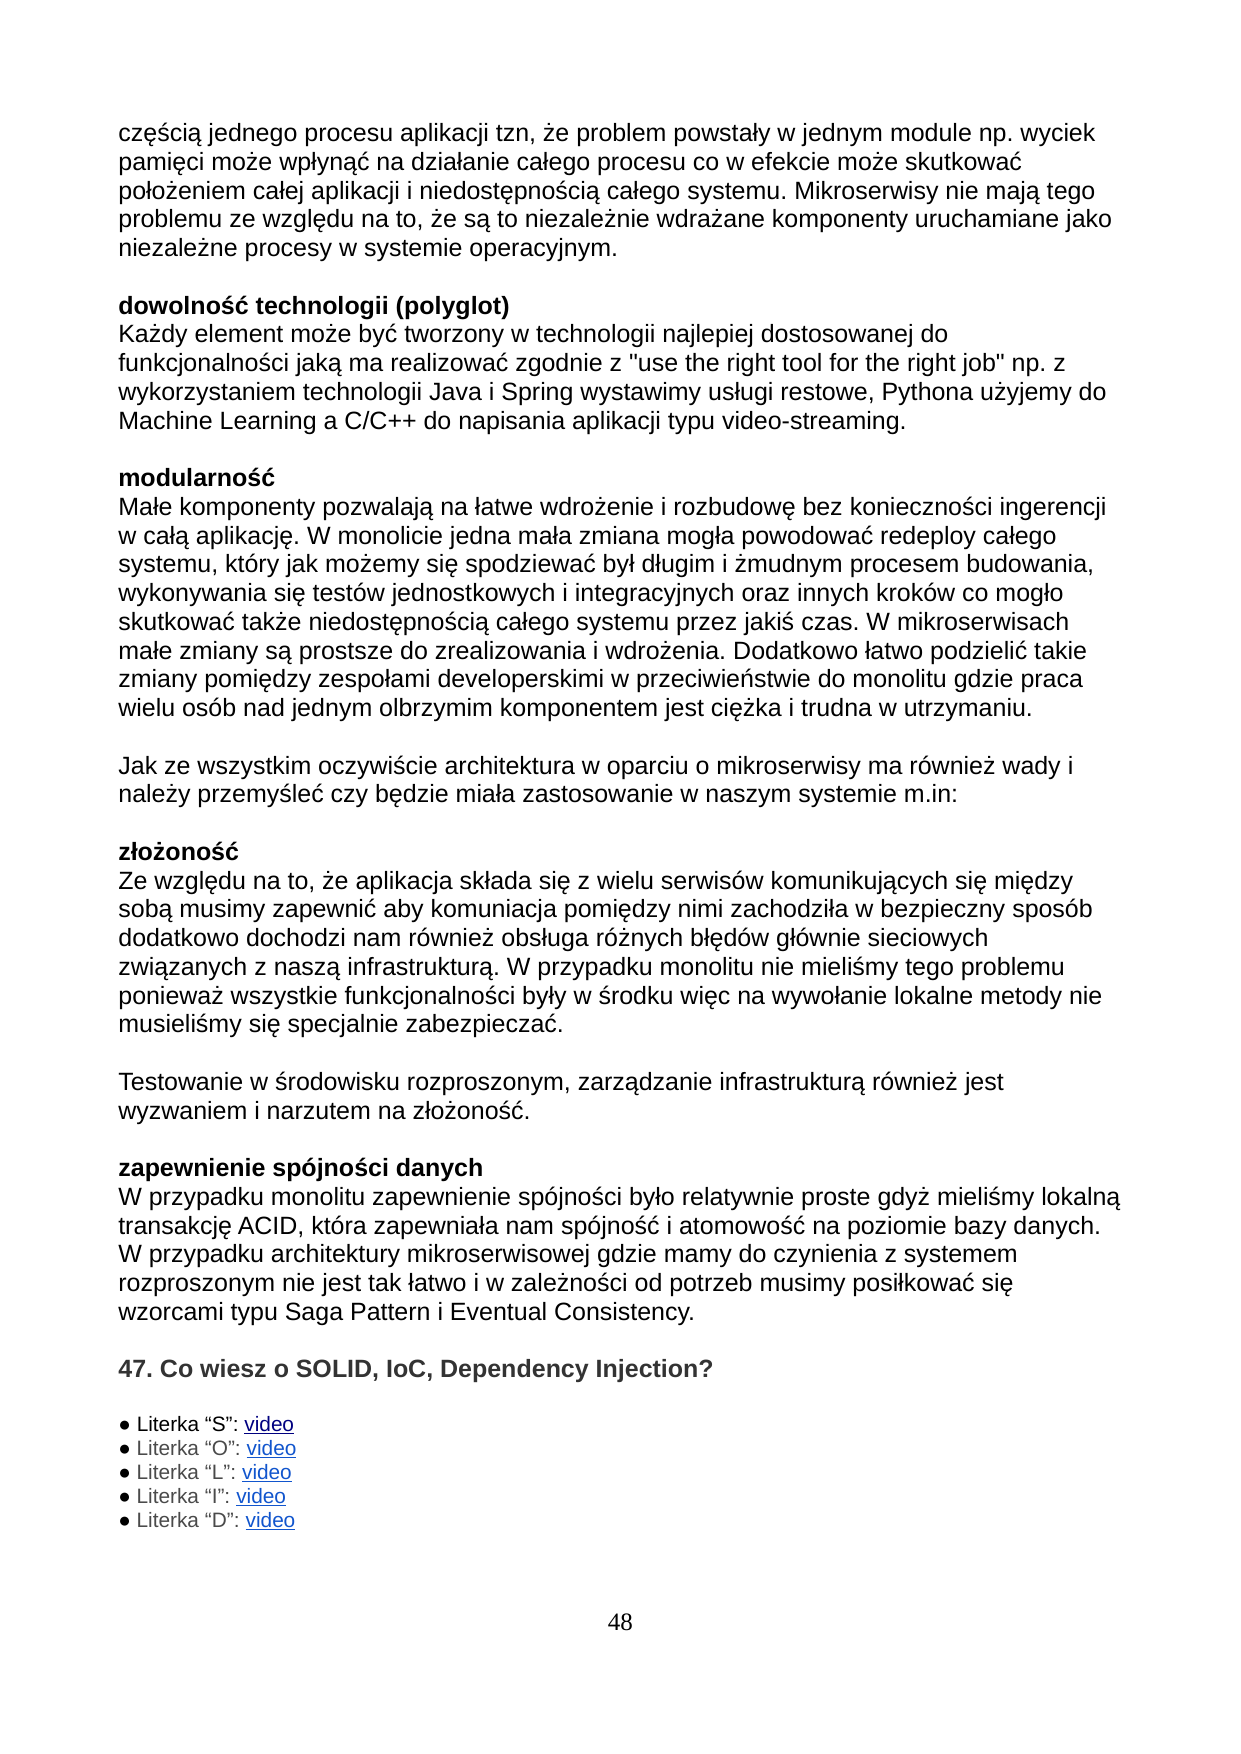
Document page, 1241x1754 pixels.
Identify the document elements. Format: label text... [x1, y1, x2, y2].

text ● Literka “L”: video [118, 1460, 1122, 1484]
text ● Literka “S”: video [118, 1412, 1122, 1436]
text modularność [118, 463, 1122, 492]
text [118, 1532, 1122, 1560]
text Małe komponenty pozwalają na łatwe wdrożenie i rozbudowę bez konieczności ingerencji w całą aplikację. W monolicie jedna mała zmiana mogła powodować redeploy całego systemu, który jak możemy się spodziewać był długim i żmudnym procesem budowania, wykonywania się testów jednostkowych i integracyjnych oraz innych kroków co mogło skutkować także niedostępnością całego systemu przez jakiś czas. W mikroserwisach małe zmiany są prostsze do zrealizowania i wdrożenia. Dodatkowo łatwo podzielić takie zmiany pomiędzy zespołami developerskimi w przeciwieństwie do monolitu gdzie praca wielu osób nad jednym olbrzymim komponentem jest ciężka i trudna w utrzymaniu. [118, 492, 1122, 722]
text Ze względu na to, że aplikacja składa się z wielu serwisów komunikujących się między sobą musimy zapewnić aby komuniacja pomiędzy nimi zachodziła w bezpieczny sposób dodatkowo dochodzi nam również obsługa różnych błędów głównie sieciowych związanych z naszą infrastrukturą. W przypadku monolitu nie mieliśmy tego problemu ponieważ wszystkie funkcjonalności były w środku więc na wywołanie lokalne metody nie musieliśmy się specjalnie zabezpieczać. [118, 866, 1122, 1038]
subtitle 47. Co wiesz o SOLID, IoC, Dependency Injection? [118, 1354, 1122, 1412]
text ● Literka “O”: video [118, 1436, 1122, 1460]
text złożoność [118, 837, 1122, 866]
text ● Literka “D”: video [118, 1508, 1122, 1532]
text dowolność technologii (polyglot) [118, 291, 1122, 319]
text Testowanie w środowisku rozproszonym, zarządzanie infrastrukturą również jest wyzwaniem i narzutem na złożoność. [118, 1067, 1122, 1124]
text częścią jednego procesu aplikacji tzn, że problem powstały w jednym module np. wyciek pamięci może wpłynąć na działanie całego procesu co w efekcie może skutkować położeniem całej aplikacji i niedostępnością całego systemu. Mikroserwisy nie mają tego problemu ze względu na to, że są to niezależnie wdrażane komponenty uruchamiane jako niezależne procesy w systemie operacyjnym. [118, 118, 1122, 262]
text ● Literka “I”: video [118, 1484, 1122, 1508]
text zapewnienie spójności danych [118, 1153, 1122, 1182]
text Każdy element może być tworzony w technologii najlepiej dostosowanej do funkcjonalności jaką ma realizować zgodnie z "use the right tool for the right job" np. z wykorzystaniem technologii Java i Spring wystawimy usługi restowe, Pythona użyjemy do Machine Learning a C/C++ do napisania aplikacji typu video-streaming. [118, 319, 1122, 434]
text Jak ze wszystkim oczywiście architektura w oparciu o mikroserwisy ma również wady i należy przemyśleć czy będzie miała zastosowanie w naszym systemie m.in: [118, 751, 1122, 808]
text W przypadku monolitu zapewnienie spójności było relatywnie proste gdyż mieliśmy lokalną transakcję ACID, która zapewniała nam spójność i atomowość na poziomie bazy danych. W przypadku architektury mikroserwisowej gdzie mamy do czynienia z systemem rozproszonym nie jest tak łatwo i w zależności od potrzeb musimy posiłkować się wzorcami typu Saga Pattern i Eventual Consistency. [118, 1182, 1122, 1326]
